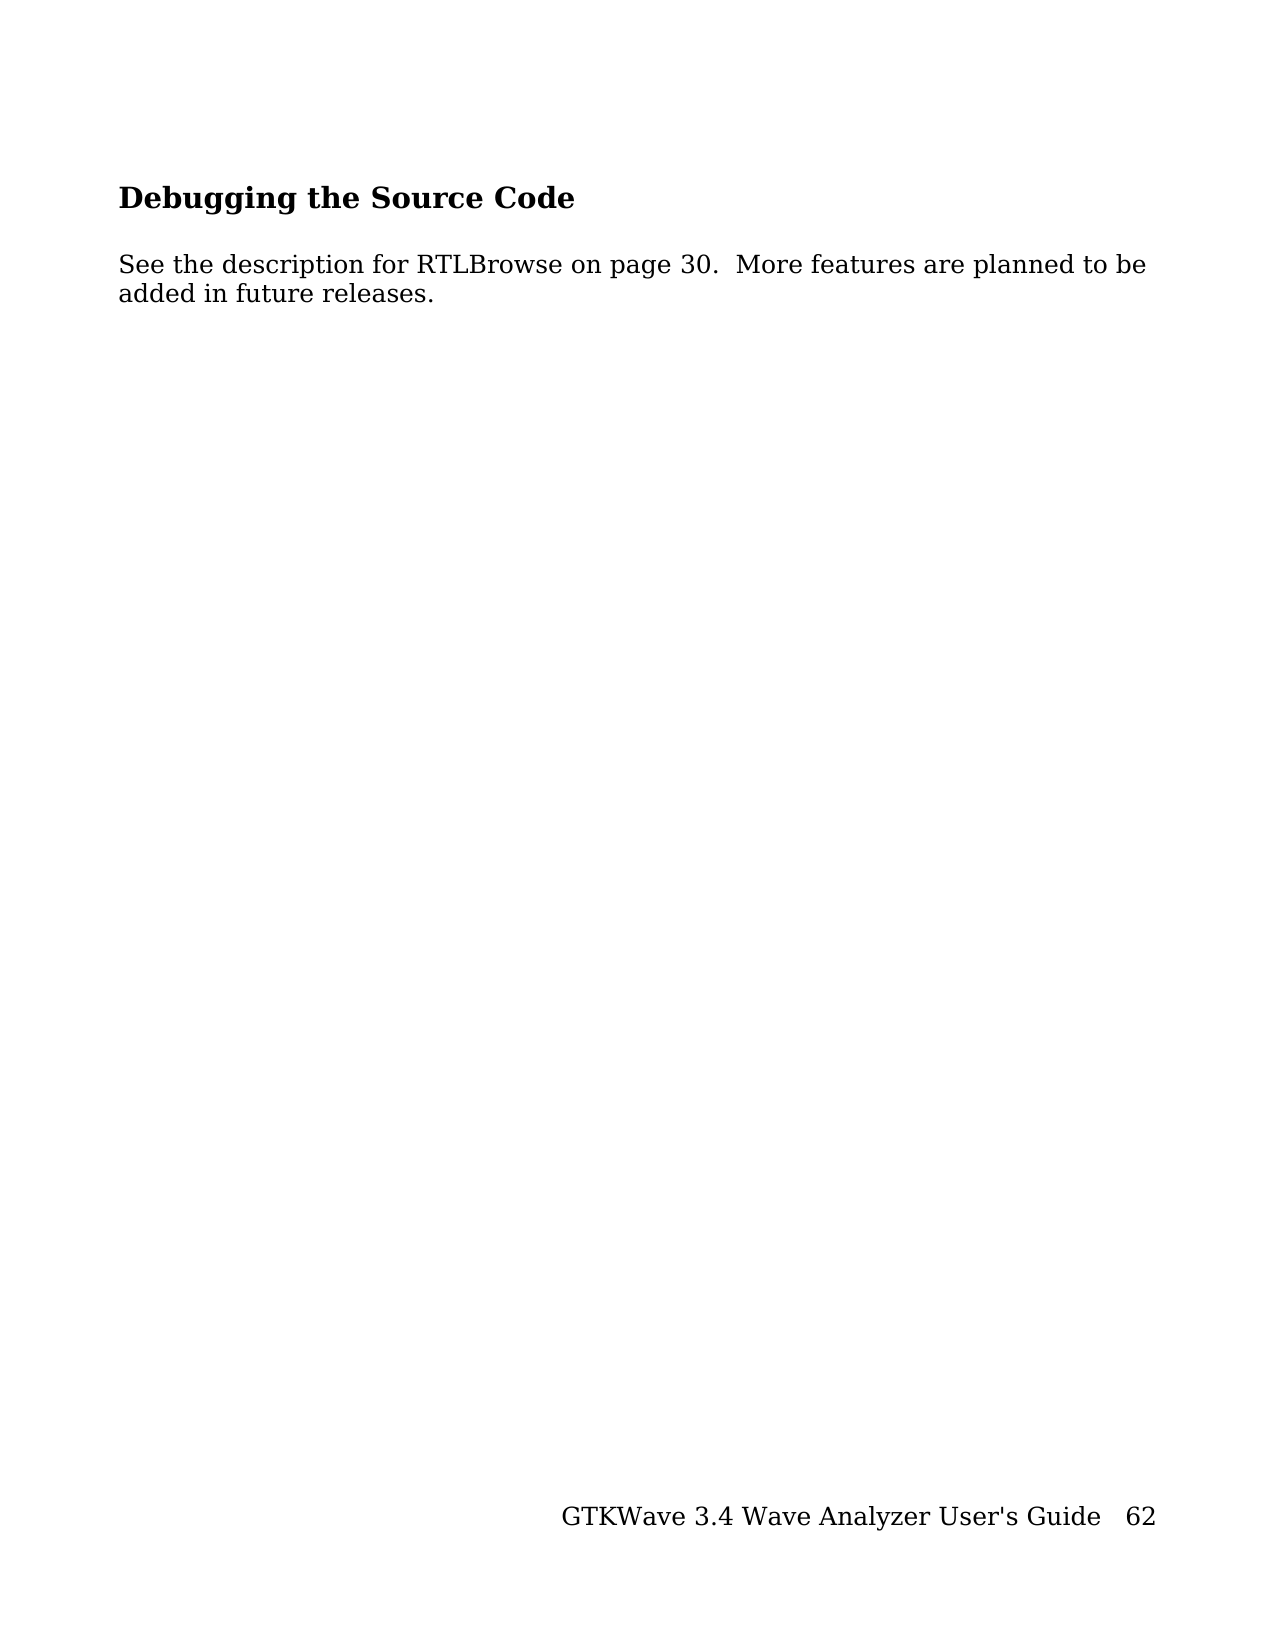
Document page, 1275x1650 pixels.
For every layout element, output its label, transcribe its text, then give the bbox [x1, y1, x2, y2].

text See the description for RTLBrowse on page 30. More features are planned to be added in future releases. [118, 250, 1157, 308]
subtitle Debugging the Source Code [118, 182, 1157, 216]
